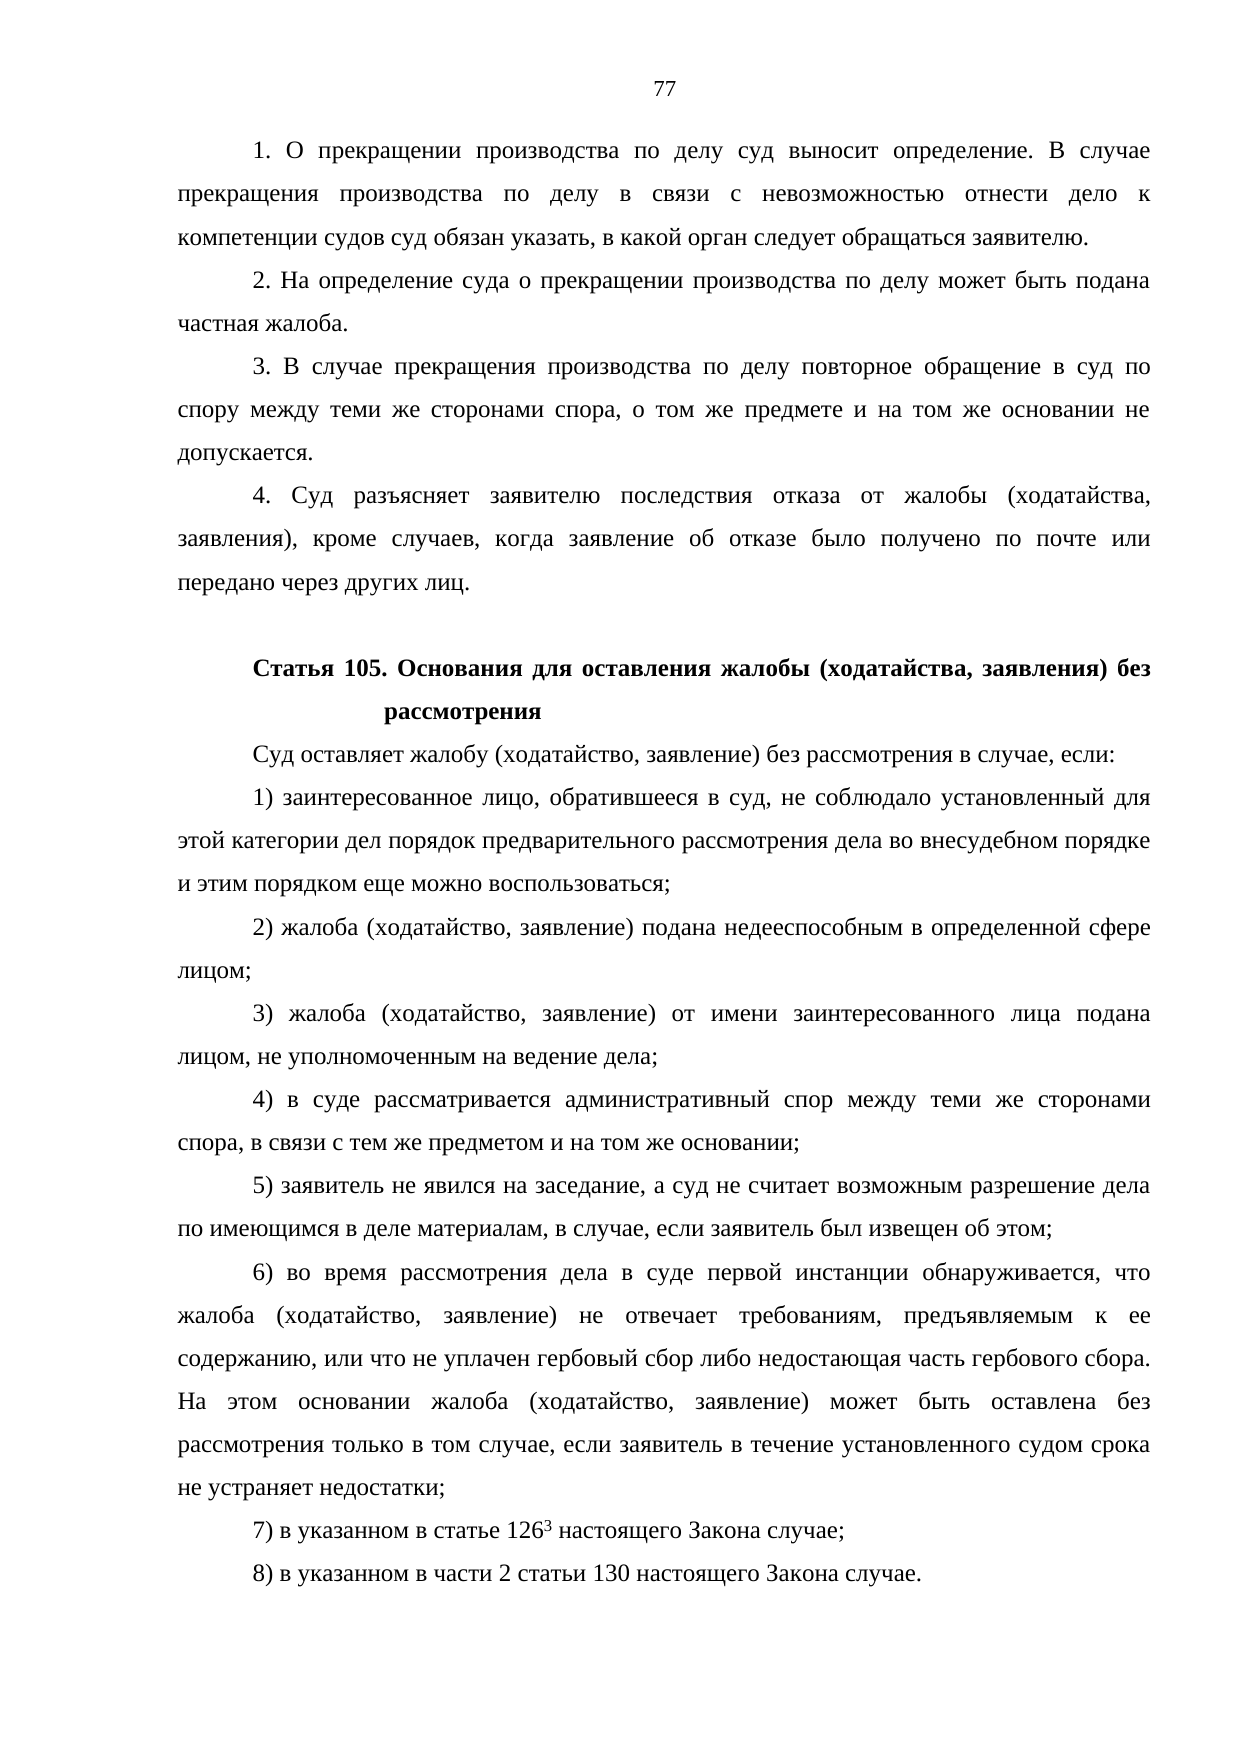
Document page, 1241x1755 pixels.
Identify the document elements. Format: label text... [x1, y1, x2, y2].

text 3) жалоба (ходатайство, заявление) от имени заинтересованного лица подана лицом, не уполномоченным на ведение дела; [177, 998, 1152, 1070]
text 8) в указанном в части 2 статьи 130 настоящего Закона случае. [177, 1558, 1152, 1587]
text Суд оставляет жалобу (ходатайство, заявление) без рассмотрения в случае, если: [177, 739, 1152, 768]
text 3. В случае прекращения производства по делу повторное обращение в суд по спору между теми же сторонами спора, о том же предмете и на том же основании не допускается. [177, 351, 1152, 466]
text 5) заявитель не явился на заседание, а суд не считает возможным разрешение дела по имеющимся в деле материалам, в случае, если заявитель был извещен об этом; [177, 1170, 1152, 1242]
text 4) в суде рассматривается административный спор между теми же сторонами спора, в связи с тем же предметом и на том же основании; [177, 1084, 1152, 1156]
text 7) в указанном в статье 1263 настоящего Закона случае; [177, 1515, 1152, 1544]
text 2) жалоба (ходатайство, заявление) подана недееспособным в определенной сфере лицом; [177, 912, 1152, 983]
text 4. Суд разъясняет заявителю последствия отказа от жалобы (ходатайства, заявления), кроме случаев, когда заявление об отказе было получено по почте или передано через других лиц. [177, 480, 1152, 595]
text 6) во время рассмотрения дела в суде первой инстанции обнаруживается, что жалоба (ходатайство, заявление) не отвечает требованиям, предъявляемым к ее содержанию, или что не уплачен гербовый сбор либо недостающая часть гербового сбора. На этом основании жалоба (ходатайство, заявление) может быть оставлена без рассмотрения только в том случае, если заявитель в течение установленного судом срока не устраняет недостатки; [177, 1257, 1152, 1501]
text 2. На определение суда о прекращении производства по делу может быть подана частная жалоба. [177, 265, 1152, 337]
text 1) заинтересованное лицо, обратившееся в суд, не соблюдало установленный для этой категории дел порядок предварительного рассмотрения дела во внесудебном порядке и этим порядком еще можно воспользоваться; [177, 782, 1152, 897]
text Статья 105. Основания для оставления жалобы (ходатайства, заявления) без рассмотрения [252, 653, 1152, 725]
text 1. О прекращении производства по делу суд выносит определение. В случае прекращения производства по делу в связи с невозможностью отнести дело к компетенции судов суд обязан указать, в какой орган следует обращаться заявителю. [177, 135, 1152, 250]
